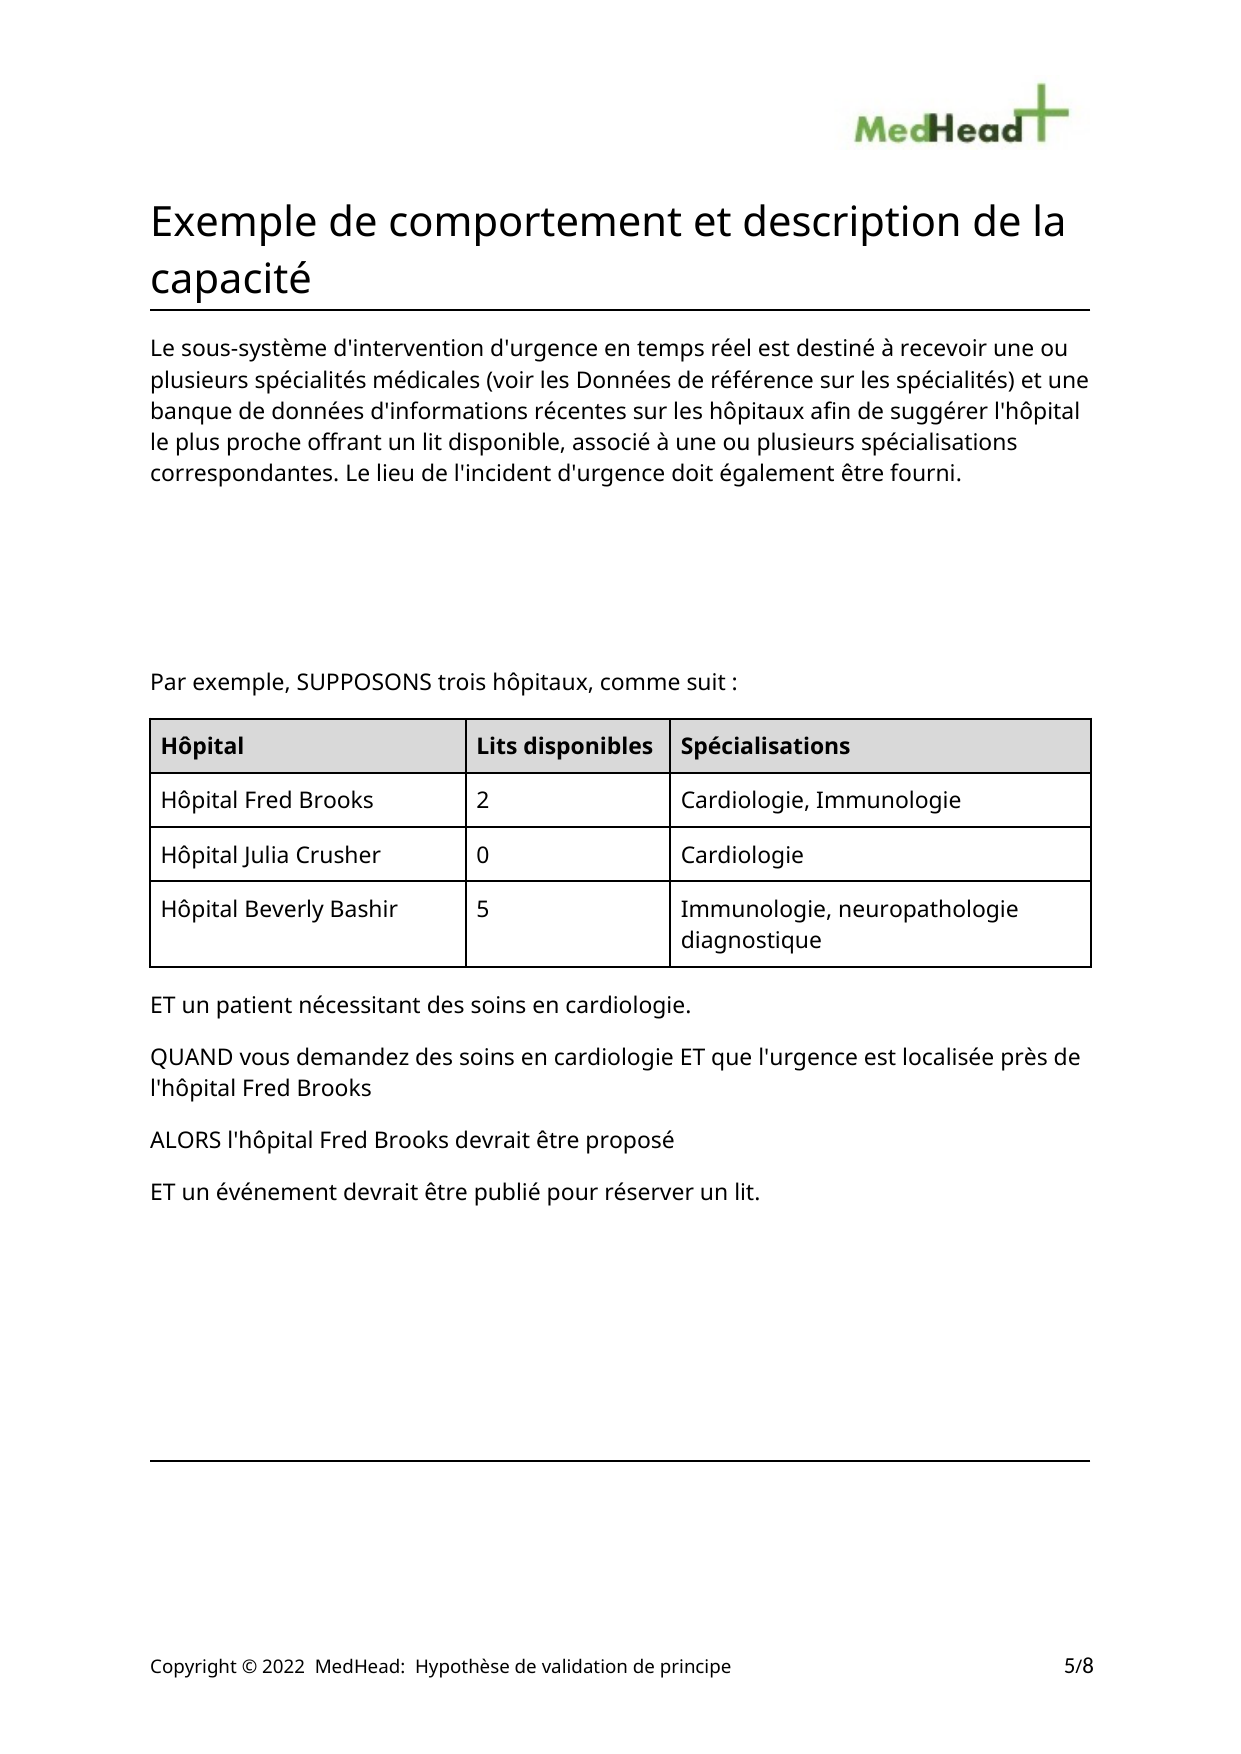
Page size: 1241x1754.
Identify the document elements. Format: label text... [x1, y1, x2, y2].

table_cell Immunologie, neuropathologie diagnostique [671, 882, 1090, 966]
picture [834, 75, 1091, 150]
text ALORS l'hôpital Fred Brooks devrait être proposé [150, 1124, 1090, 1155]
table_cell Cardiologie [671, 828, 1090, 880]
table_header Spécialisations [671, 720, 1090, 772]
text Le sous-système d'intervention d'urgence en temps réel est destiné à recevoir une ou plusieurs spécialités médicales (voir les Données de référence sur les spécialités) et une banque de données d'informations récentes sur les hôpitaux afin de suggérer l'hôpital le plus proche offrant un lit disponible, associé à une ou plusieurs spécialisations correspondantes. Le lieu de l'incident d'urgence doit également être fourni. [150, 332, 1090, 488]
text QUAND vous demandez des soins en cardiologie ET que l'urgence est localisée près de l'hôpital Fred Brooks [150, 1041, 1090, 1103]
table_cell 2 [467, 774, 669, 826]
table_header Hôpital [151, 720, 465, 772]
table_header Lits disponibles [467, 720, 669, 772]
subtitle Exemple de comportement et description de la capacité [150, 192, 1090, 309]
text Par exemple, SUPPOSONS trois hôpitaux, comme suit : [150, 666, 1090, 697]
text ET un patient nécessitant des soins en cardiologie. [150, 988, 1090, 1020]
text ET un événement devrait être publié pour réserver un lit. [150, 1176, 1090, 1207]
table_cell 0 [467, 828, 669, 880]
table_cell Cardiologie, Immunologie [671, 774, 1090, 826]
table_cell Hôpital Beverly Bashir [151, 882, 465, 966]
table_cell Hôpital Julia Crusher [151, 828, 465, 880]
table_cell Hôpital Fred Brooks [151, 774, 465, 826]
table_cell 5 [467, 882, 669, 966]
